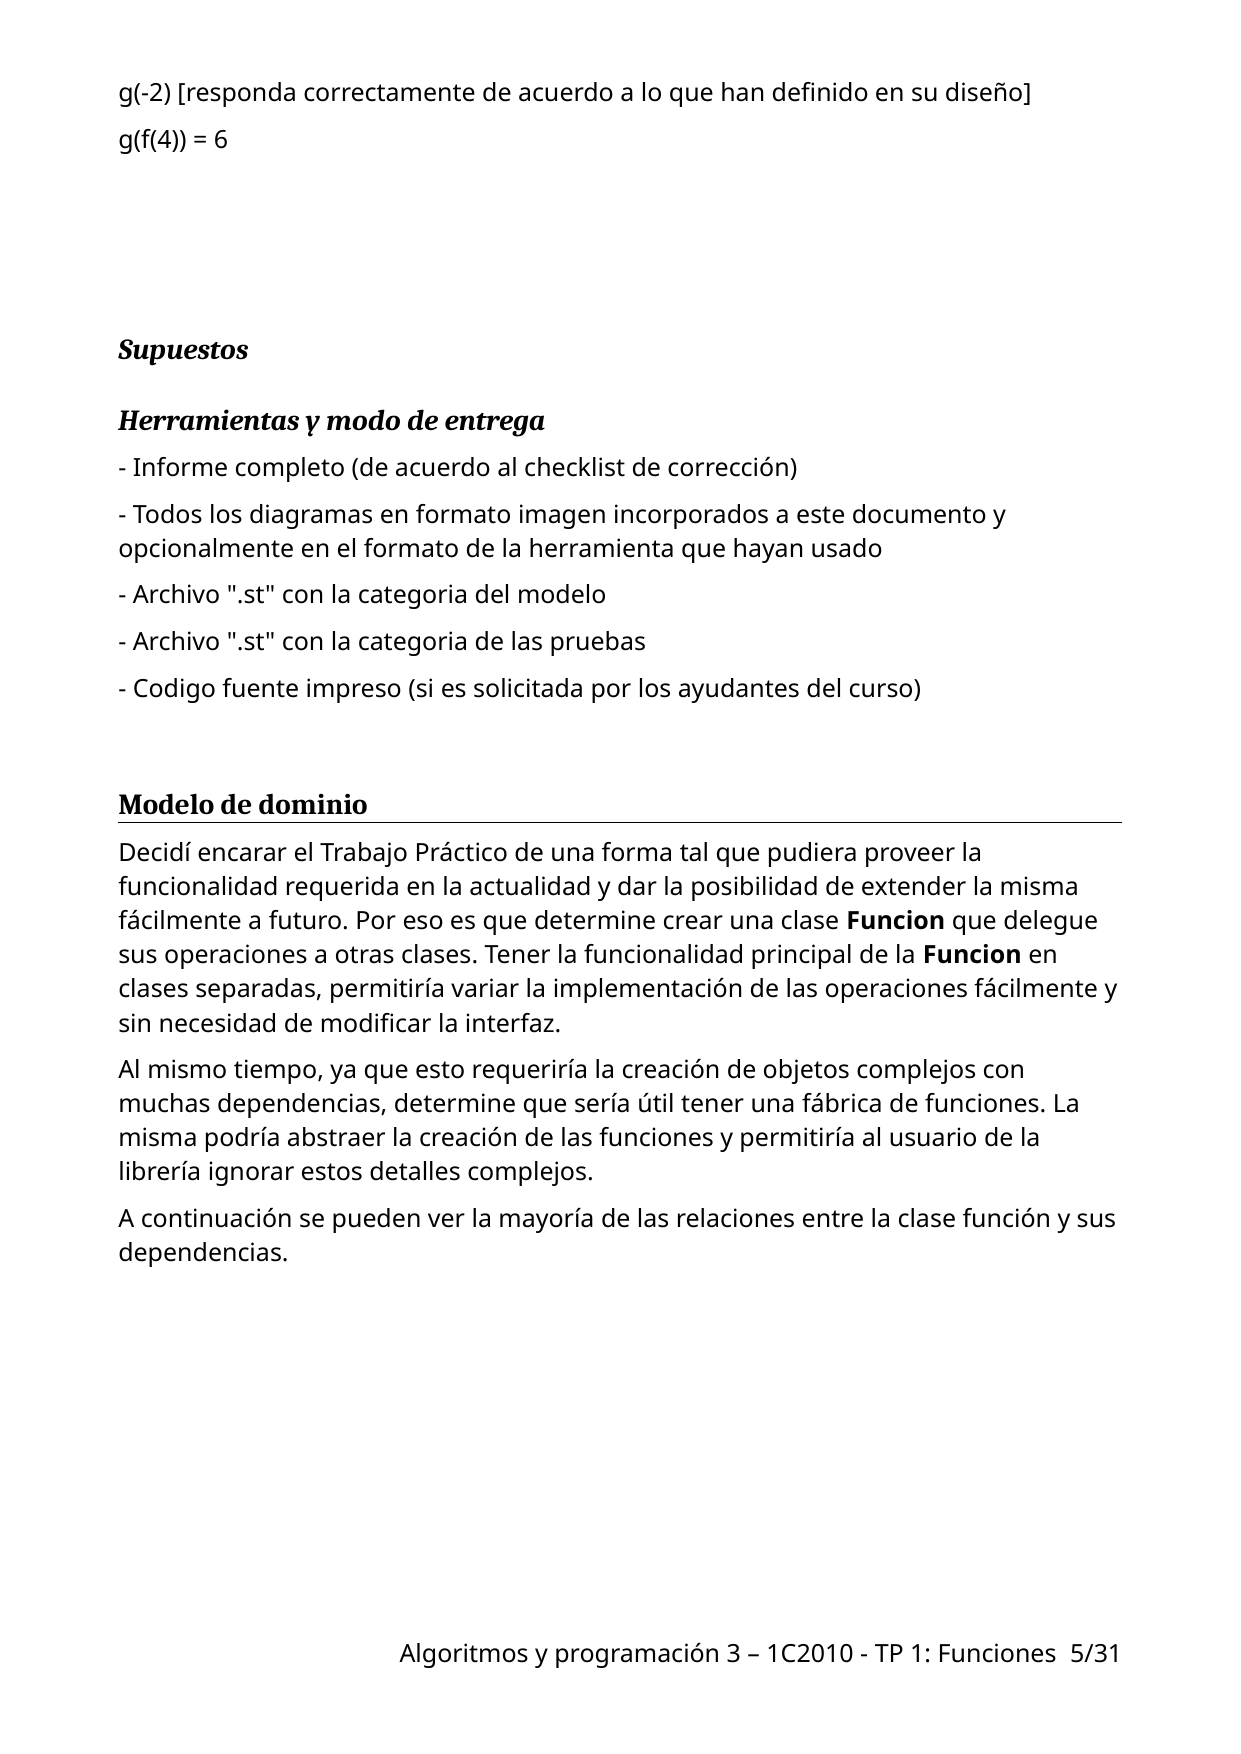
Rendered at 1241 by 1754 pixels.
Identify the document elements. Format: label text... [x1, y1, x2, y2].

text Al mismo tiempo, ya que esto requeriría la creación de objetos complejos con muchas dependencias, determine que sería útil tener una fábrica de funciones. La misma podría abstraer la creación de las funciones y permitiría al usuario de la librería ignorar estos detalles complejos. [118, 1052, 1122, 1188]
text - Informe completo (de acuerdo al checklist de corrección) [118, 450, 1122, 484]
text - Codigo fuente impreso (si es solicitada por los ayudantes del curso) [118, 670, 1122, 704]
subtitle Supuestos [118, 333, 1122, 366]
subtitle Herramientas y modo de entrega [118, 404, 1122, 437]
text Decidí encarar el Trabajo Práctico de una forma tal que pudiera proveer la funcionalidad requerida en la actualidad y dar la posibilidad de extender la misma fácilmente a futuro. Por eso es que determine crear una clase Funcion que delegue sus operaciones a otras clases. Tener la funcionalidad principal de la Funcion en clases separadas, permitiría variar la implementación de las operaciones fácilmente y sin necesidad de modificar la interfaz. [118, 835, 1122, 1039]
subtitle Modelo de dominio [118, 788, 1122, 822]
text A continuación se pueden ver la mayoría de las relaciones entre la clase función y sus dependencias. [118, 1201, 1122, 1269]
text - Todos los diagramas en formato imagen incorporados a este documento y opcionalmente en el formato de la herramienta que hayan usado [118, 496, 1122, 564]
text - Archivo ".st" con la categoria de las pruebas [118, 624, 1122, 658]
text g(f(4)) = 6 [118, 122, 1122, 156]
text g(-2) [responda correctamente de acuerdo a lo que han definido en su diseño] [118, 75, 1122, 109]
text - Archivo ".st" con la categoria del modelo [118, 577, 1122, 611]
